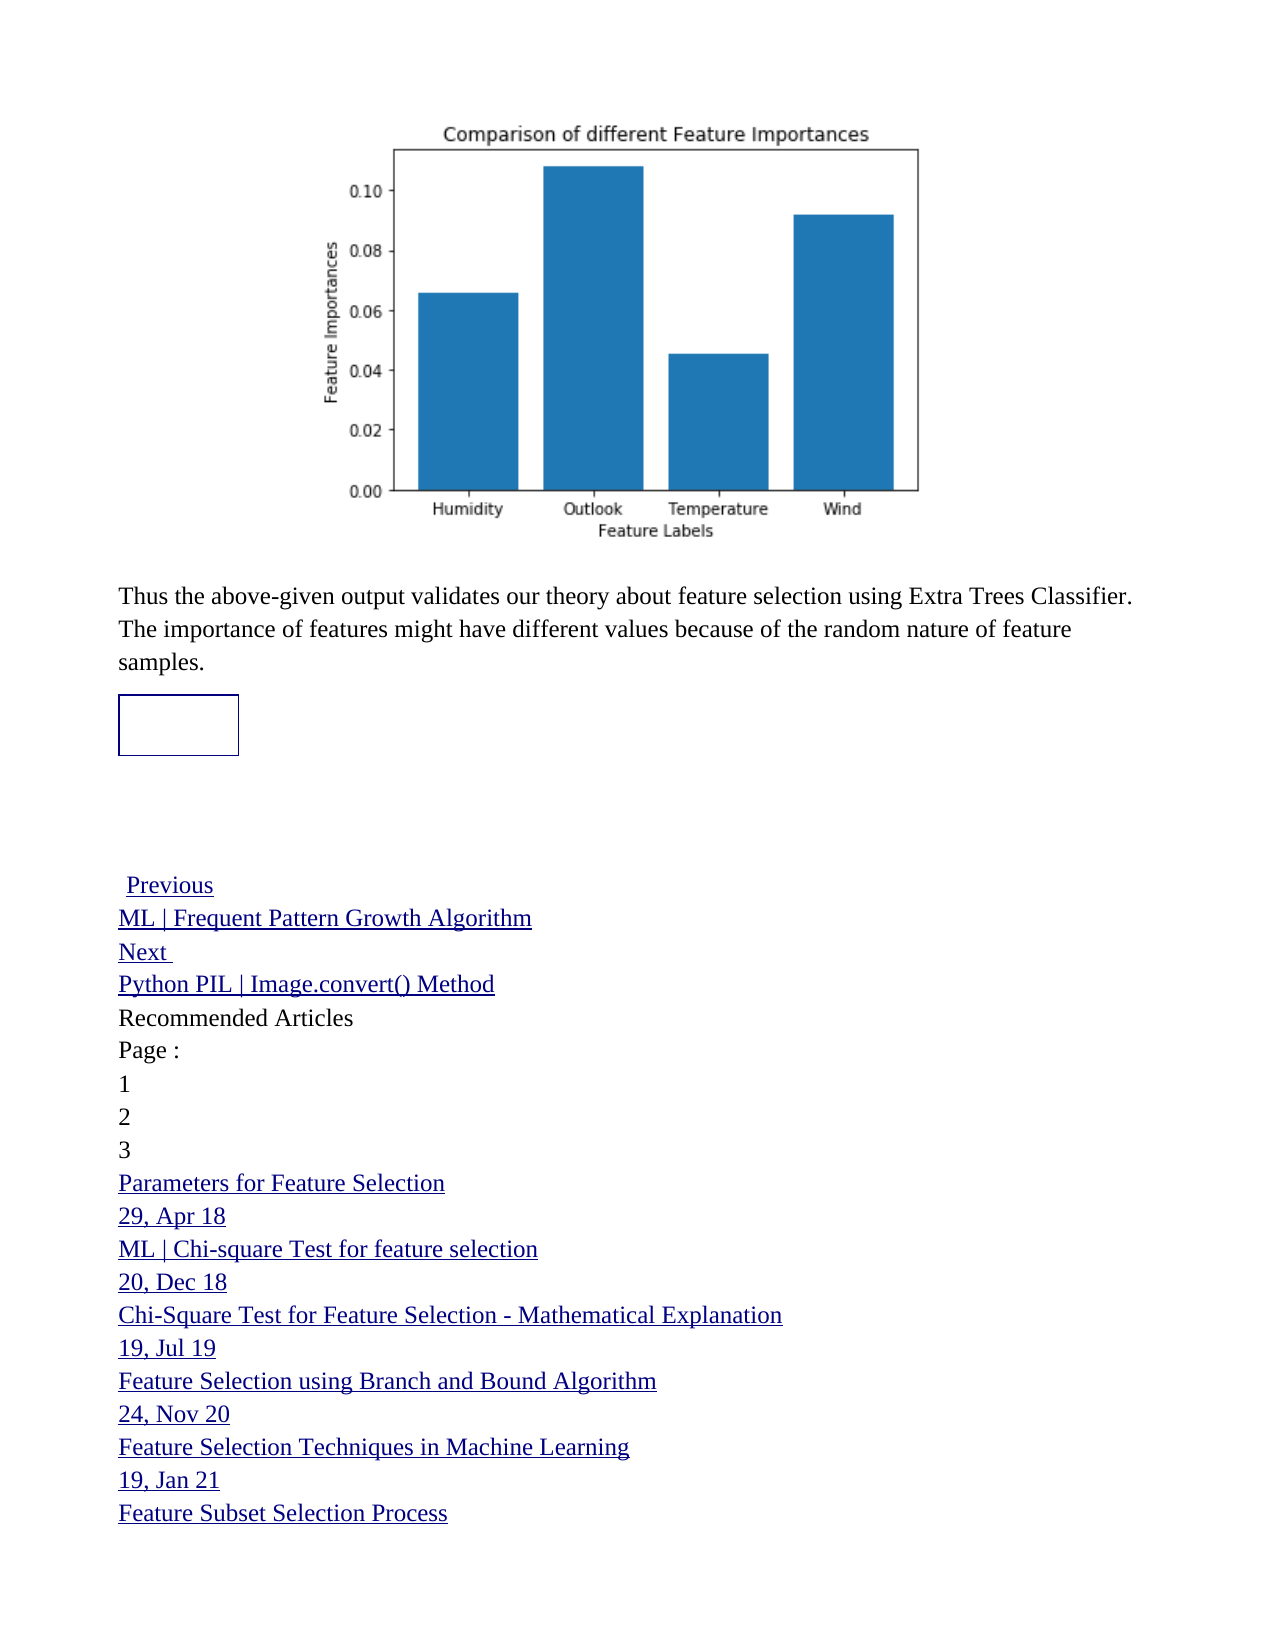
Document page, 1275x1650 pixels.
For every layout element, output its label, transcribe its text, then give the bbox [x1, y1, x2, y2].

text Feature Selection using Branch and Bound Algorithm [118, 1366, 1157, 1394]
text Thus the above-given output validates our theory about feature selection using Extra Trees Classifier. The importance of features might have different values because of the random nature of feature samples. [118, 581, 1157, 676]
text 1 [118, 1069, 1157, 1097]
text Python PIL | Image.convert() Method [118, 969, 1157, 998]
text Next [118, 937, 1149, 965]
text Previous [126, 871, 1157, 899]
picture [273, 118, 1002, 562]
text Page : [118, 1036, 1157, 1064]
text Recommended Articles [118, 1003, 1157, 1031]
text Feature Selection Techniques in Machine Learning [118, 1432, 1157, 1461]
text 29, Apr 18 [118, 1201, 1157, 1229]
text Feature Subset Selection Process [118, 1498, 1157, 1527]
text Chi-Square Test for Feature Selection - Mathematical Explanation [118, 1300, 1157, 1328]
text 2 [118, 1102, 1157, 1130]
text Parameters for Feature Selection [118, 1168, 1157, 1196]
text 20, Dec 18 [118, 1267, 1157, 1296]
text 19, Jul 19 [118, 1333, 1157, 1362]
text ML | Frequent Pattern Growth Algorithm [118, 903, 1157, 932]
text ML | Chi-square Test for feature selection [118, 1234, 1157, 1262]
text 19, Jan 21 [118, 1465, 1157, 1494]
text 24, Nov 20 [118, 1399, 1157, 1428]
text 3 [118, 1135, 1157, 1163]
